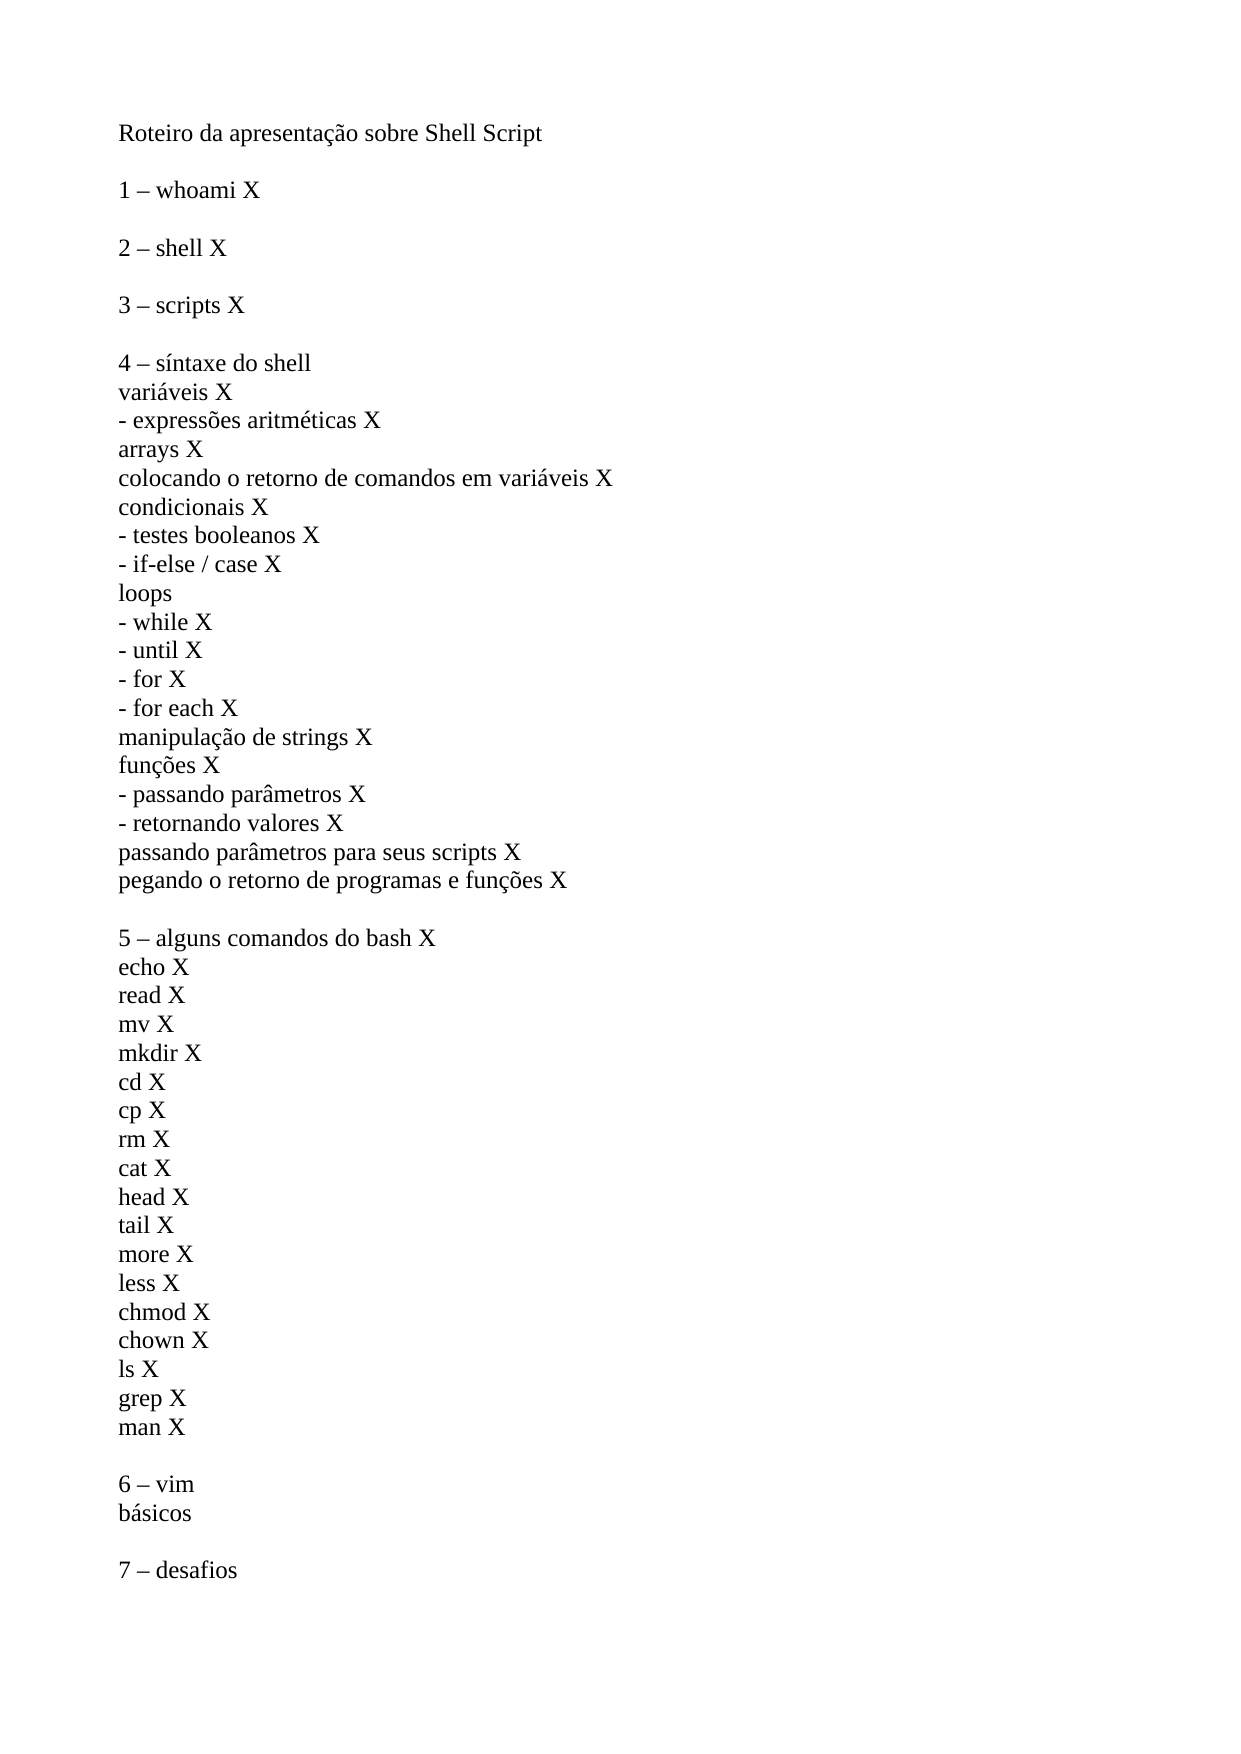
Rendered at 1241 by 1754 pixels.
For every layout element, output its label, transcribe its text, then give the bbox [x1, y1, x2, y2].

text - while X [118, 607, 1122, 636]
text Roteiro da apresentação sobre Shell Script [118, 118, 1122, 147]
text mv X [118, 1009, 1122, 1038]
text funções X [118, 751, 1122, 779]
text - expressões aritméticas X [118, 406, 1122, 434]
text - for X [118, 664, 1122, 693]
text variáveis X [118, 377, 1122, 406]
text arrays X [118, 434, 1122, 463]
text cat X [118, 1153, 1122, 1182]
text 2 – shell X [118, 233, 1122, 262]
text mkdir X [118, 1038, 1122, 1067]
text - passando parâmetros X [118, 779, 1122, 808]
text head X [118, 1182, 1122, 1211]
text - if-else / case X [118, 549, 1122, 578]
text more X [118, 1239, 1122, 1268]
text 4 – síntaxe do shell [118, 348, 1122, 377]
text - testes booleanos X [118, 521, 1122, 549]
text loops [118, 578, 1122, 607]
text 6 – vim [118, 1469, 1122, 1498]
text 7 – desafios [118, 1556, 1122, 1584]
text echo X [118, 952, 1122, 981]
text colocando o retorno de comandos em variáveis X [118, 463, 1122, 492]
text man X [118, 1412, 1122, 1441]
text chown X [118, 1326, 1122, 1354]
text 5 – alguns comandos do bash X [118, 923, 1122, 952]
text pegando o retorno de programas e funções X [118, 866, 1122, 894]
text básicos [118, 1498, 1122, 1527]
text cp X [118, 1096, 1122, 1124]
text manipulação de strings X [118, 722, 1122, 751]
text passando parâmetros para seus scripts X [118, 837, 1122, 866]
text rm X [118, 1124, 1122, 1153]
text 1 – whoami X [118, 176, 1122, 204]
text cd X [118, 1067, 1122, 1096]
text 3 – scripts X [118, 291, 1122, 319]
text less X [118, 1268, 1122, 1297]
text - retornando valores X [118, 808, 1122, 837]
text ls X [118, 1354, 1122, 1383]
text - until X [118, 636, 1122, 664]
text grep X [118, 1383, 1122, 1412]
text condicionais X [118, 492, 1122, 521]
text read X [118, 981, 1122, 1009]
text tail X [118, 1211, 1122, 1239]
text chmod X [118, 1297, 1122, 1326]
text - for each X [118, 693, 1122, 722]
